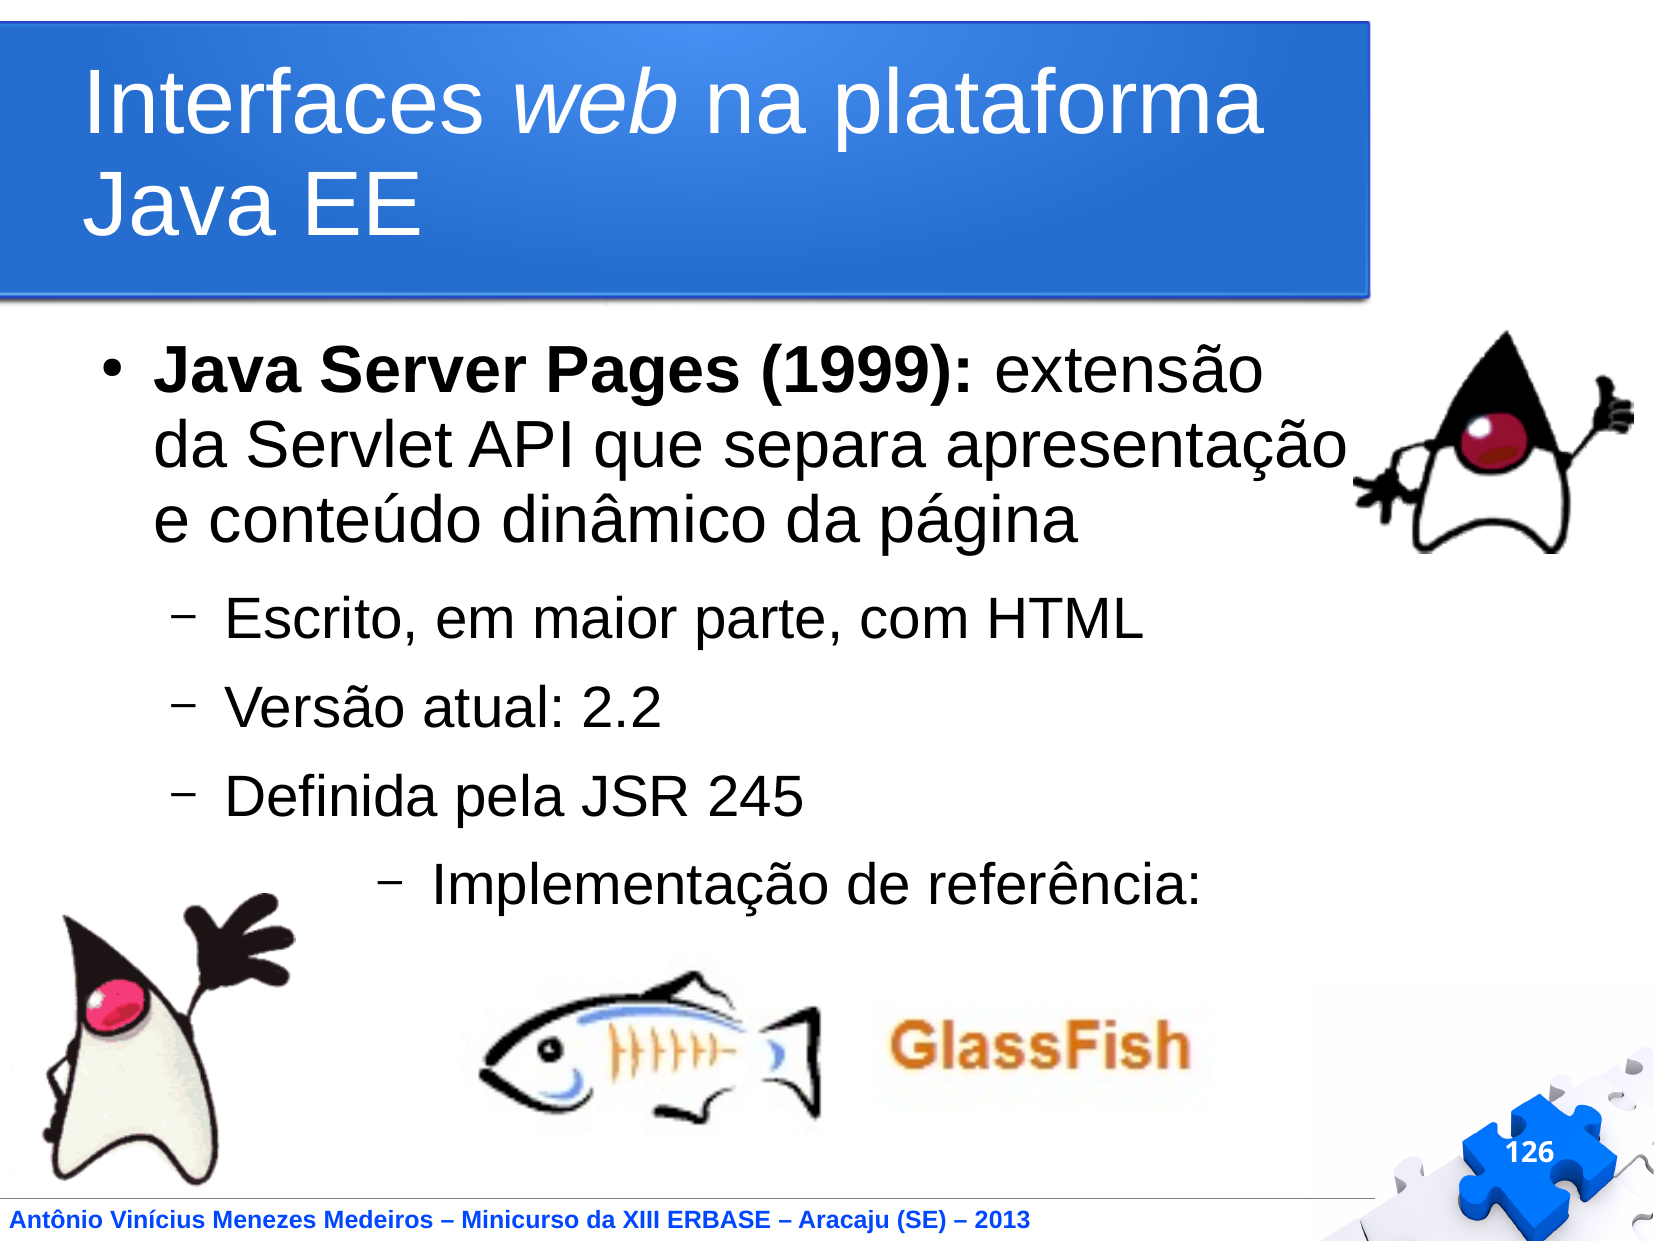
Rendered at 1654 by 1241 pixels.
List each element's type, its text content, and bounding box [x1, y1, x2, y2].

picture [1311, 983, 1654, 1241]
picture [1353, 330, 1634, 554]
title Interfaces web na plataforma Java EE [82, 49, 1323, 257]
picture [0, 21, 1375, 307]
list Java Server Pages (1999): extensão da Servlet API que separa apresentação e conteúdo dinâmico da página Escrito, em maior parte, com HTML Versão atual: 2.2 Definida pela JSR 245 Implementação de referência: [82, 332, 1356, 1182]
picture [461, 956, 1214, 1148]
picture [11, 893, 296, 1189]
